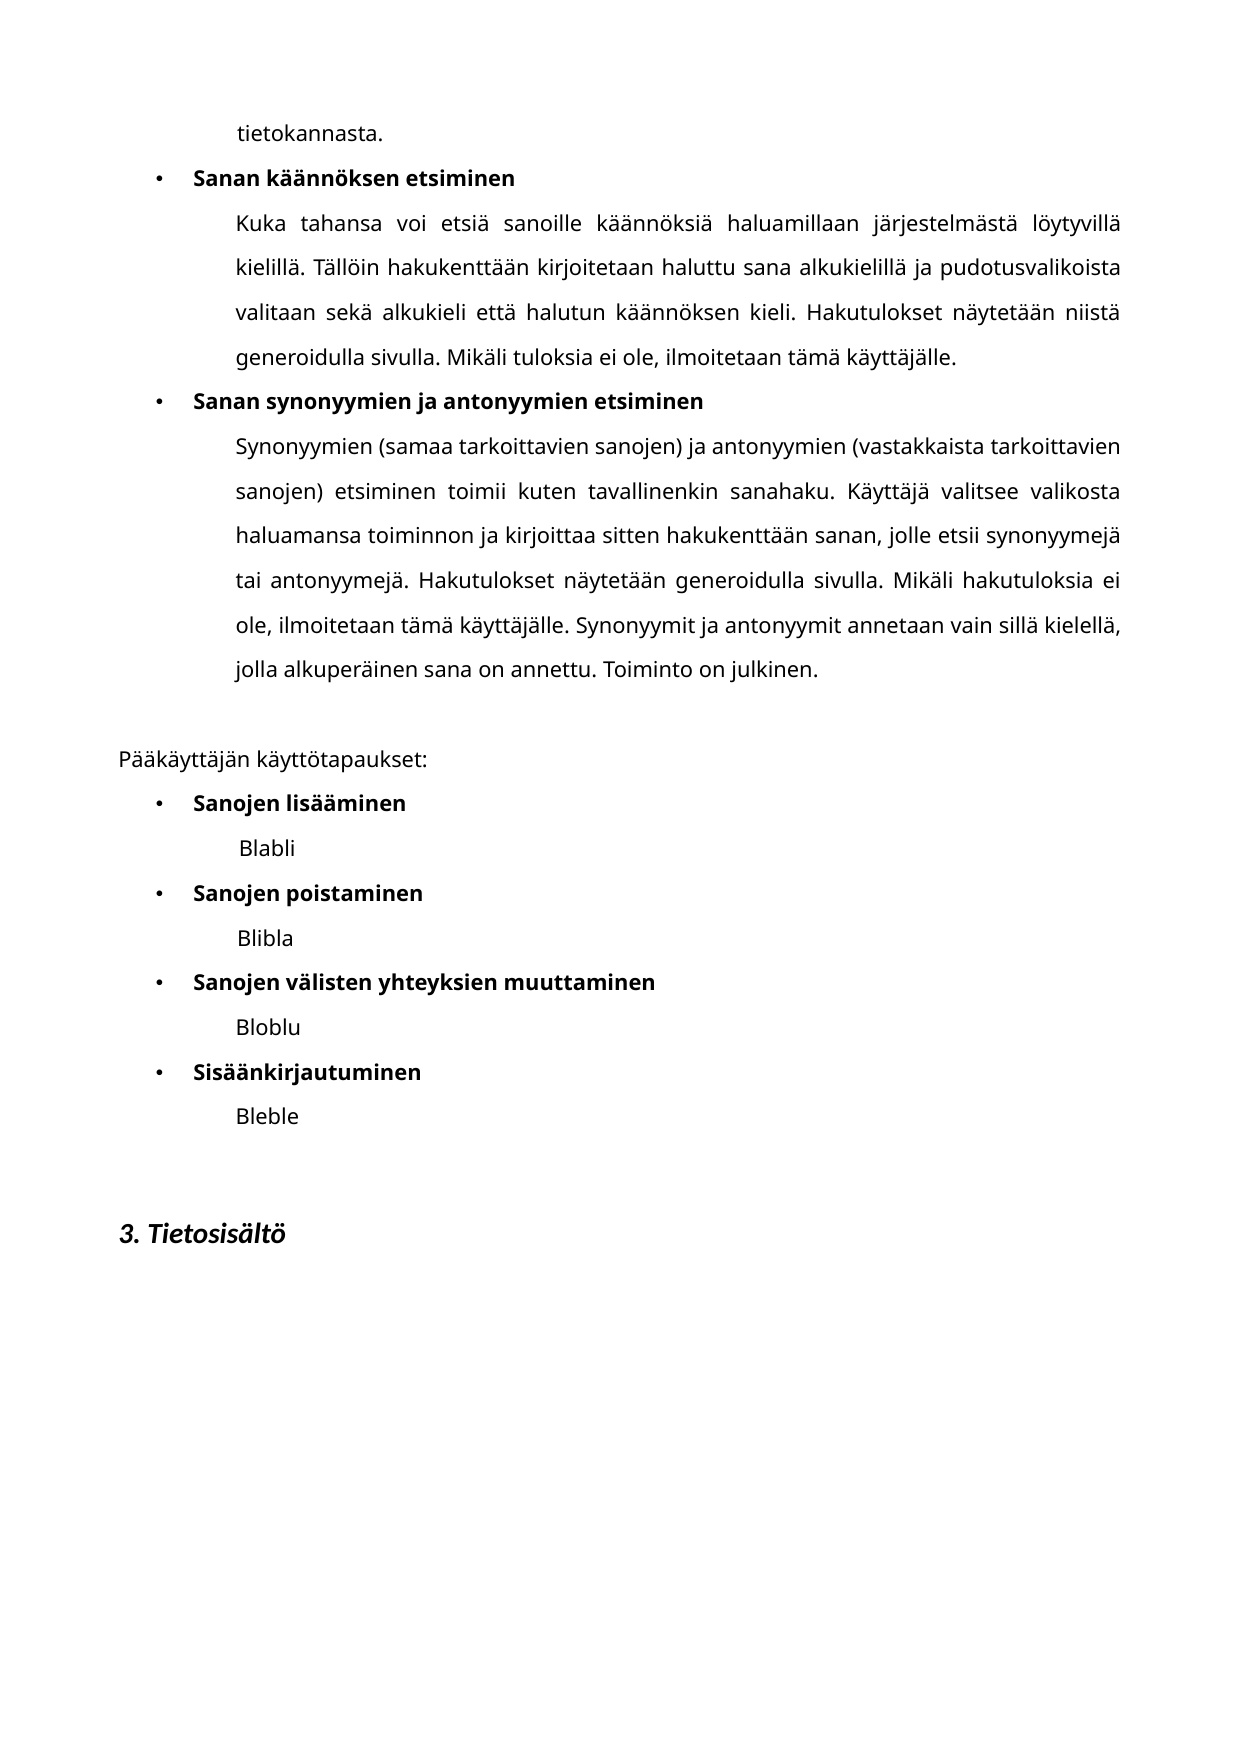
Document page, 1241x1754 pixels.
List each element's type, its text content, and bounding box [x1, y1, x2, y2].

list Sanan käännöksen etsiminen [156, 163, 1122, 193]
text Blibla [237, 922, 1122, 952]
list Sanojen lisääminen [156, 788, 1122, 818]
text Kuka tahansa voi etsiä sanoille käännöksiä haluamillaan järjestelmästä löytyvillä kielillä. Tällöin hakukenttään kirjoitetaan haluttu sana alkukielillä ja pudotusvalikoista valitaan sekä alkukieli että halutun käännöksen kieli. Hakutulokset näytetään niistä generoidulla sivulla. Mikäli tuloksia ei ole, ilmoitetaan tämä käyttäjälle. [235, 207, 1122, 371]
subtitle 3. Tietosisältö [118, 1216, 1122, 1251]
list Sisäänkirjautuminen [156, 1057, 1122, 1086]
text Pääkäyttäjän käyttötapaukset: [118, 744, 1122, 773]
list Sanojen välisten yhteyksien muuttaminen [156, 967, 1122, 997]
text Bloblu [235, 1012, 1122, 1042]
list Sanojen poistaminen [156, 878, 1122, 908]
text tietokannasta. [237, 118, 1122, 148]
list Sanan synonyymien ja antonyymien etsiminen [156, 386, 1122, 416]
text Synonyymien (samaa tarkoittavien sanojen) ja antonyymien (vastakkaista tarkoittavien sanojen) etsiminen toimii kuten tavallinenkin sanahaku. Käyttäjä valitsee valikosta haluamansa toiminnon ja kirjoittaa sitten hakukenttään sanan, jolle etsii synonyymejä tai antonyymejä. Hakutulokset näytetään generoidulla sivulla. Mikäli hakutuloksia ei ole, ilmoitetaan tämä käyttäjälle. Synonyymit ja antonyymit annetaan vain sillä kielellä, jolla alkuperäinen sana on annettu. Toiminto on julkinen. [235, 431, 1122, 684]
text Bleble [235, 1101, 1122, 1131]
text Blabli [237, 833, 1122, 863]
